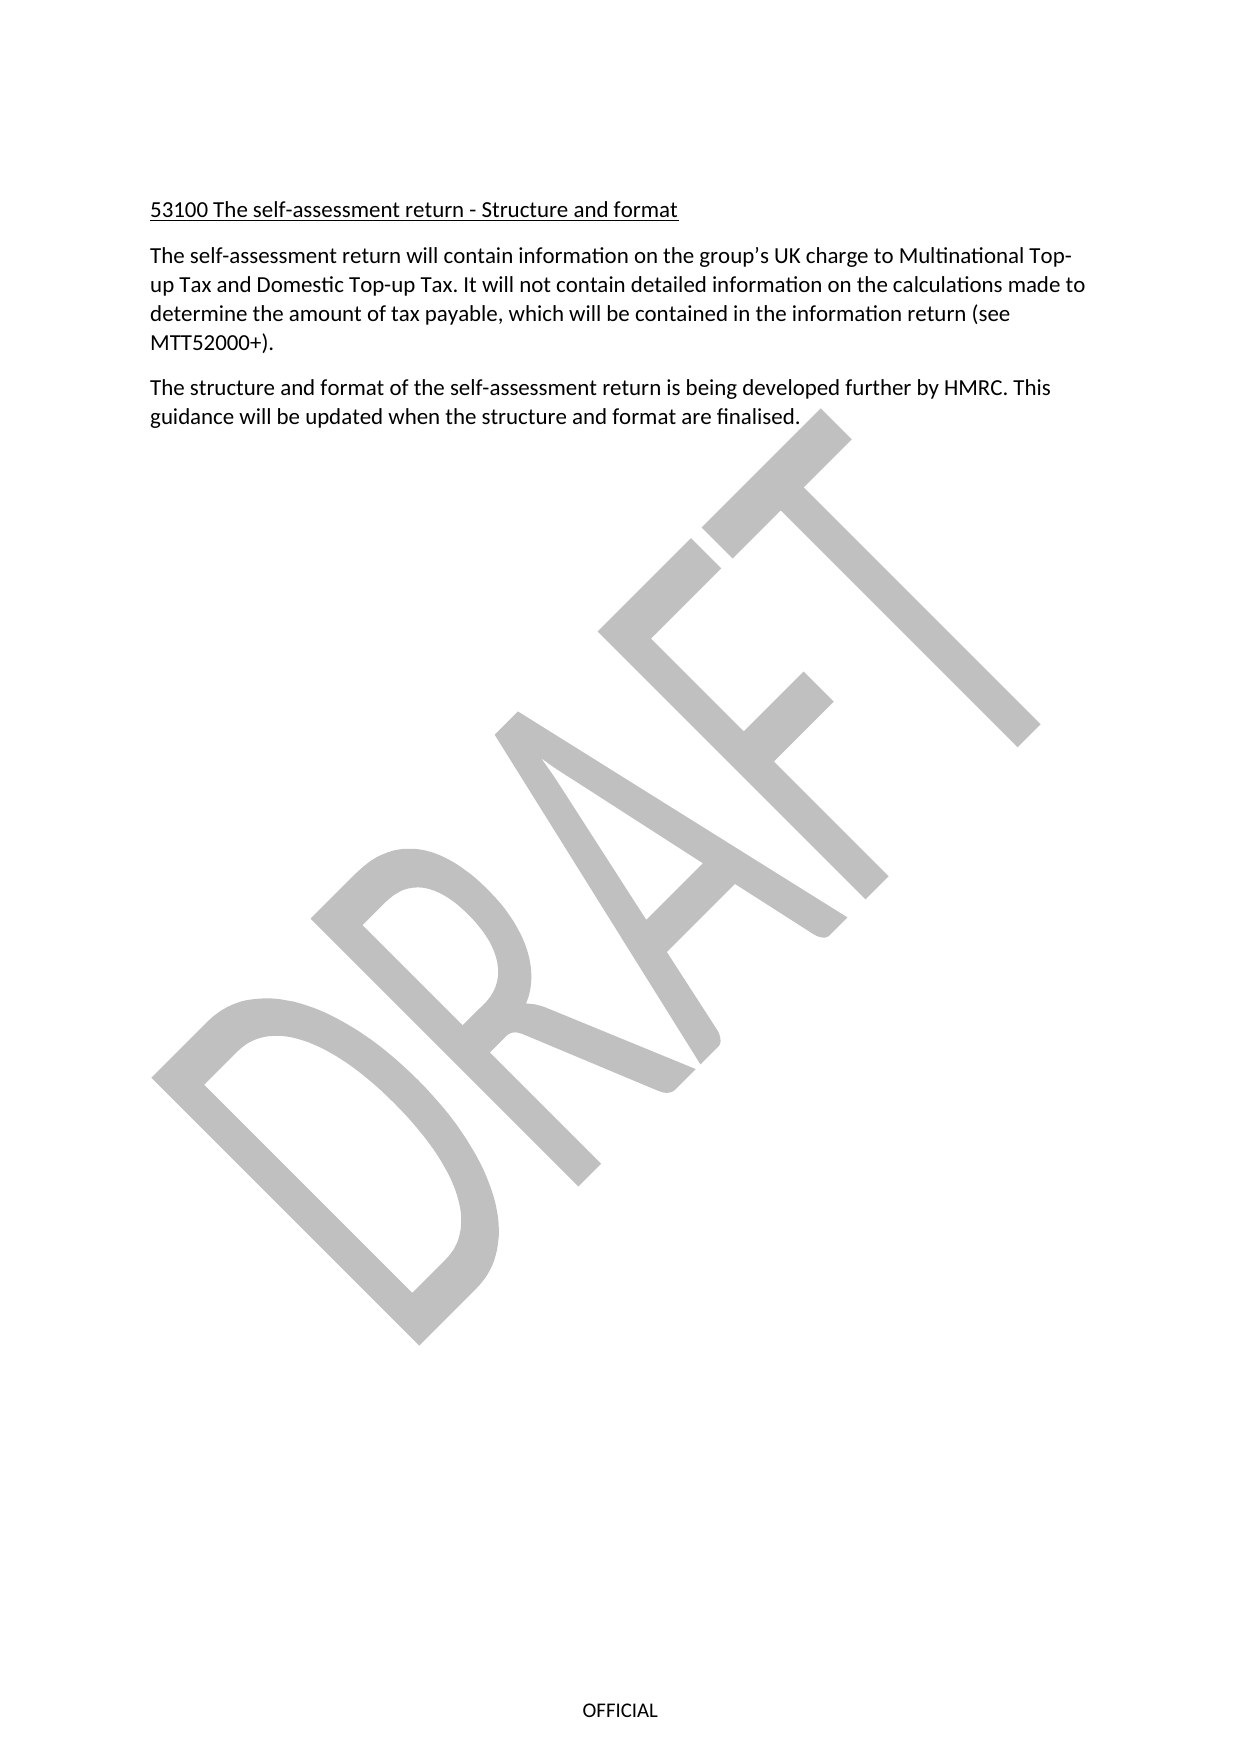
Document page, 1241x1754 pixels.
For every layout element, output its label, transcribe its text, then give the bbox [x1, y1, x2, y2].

text The structure and format of the self-assessment return is being developed further by HMRC. This guidance will be updated when the structure and format are finalised. [150, 373, 1090, 430]
text The self-assessment return will contain information on the group’s UK charge to Multinational Top-up Tax and Domestic Top-up Tax. It will not contain detailed information on the calculations made to determine the amount of tax payable, which will be contained in the information return (see MTT52000+). [150, 241, 1090, 356]
text 53100 The self-assessment return - Structure and format [150, 196, 1090, 223]
